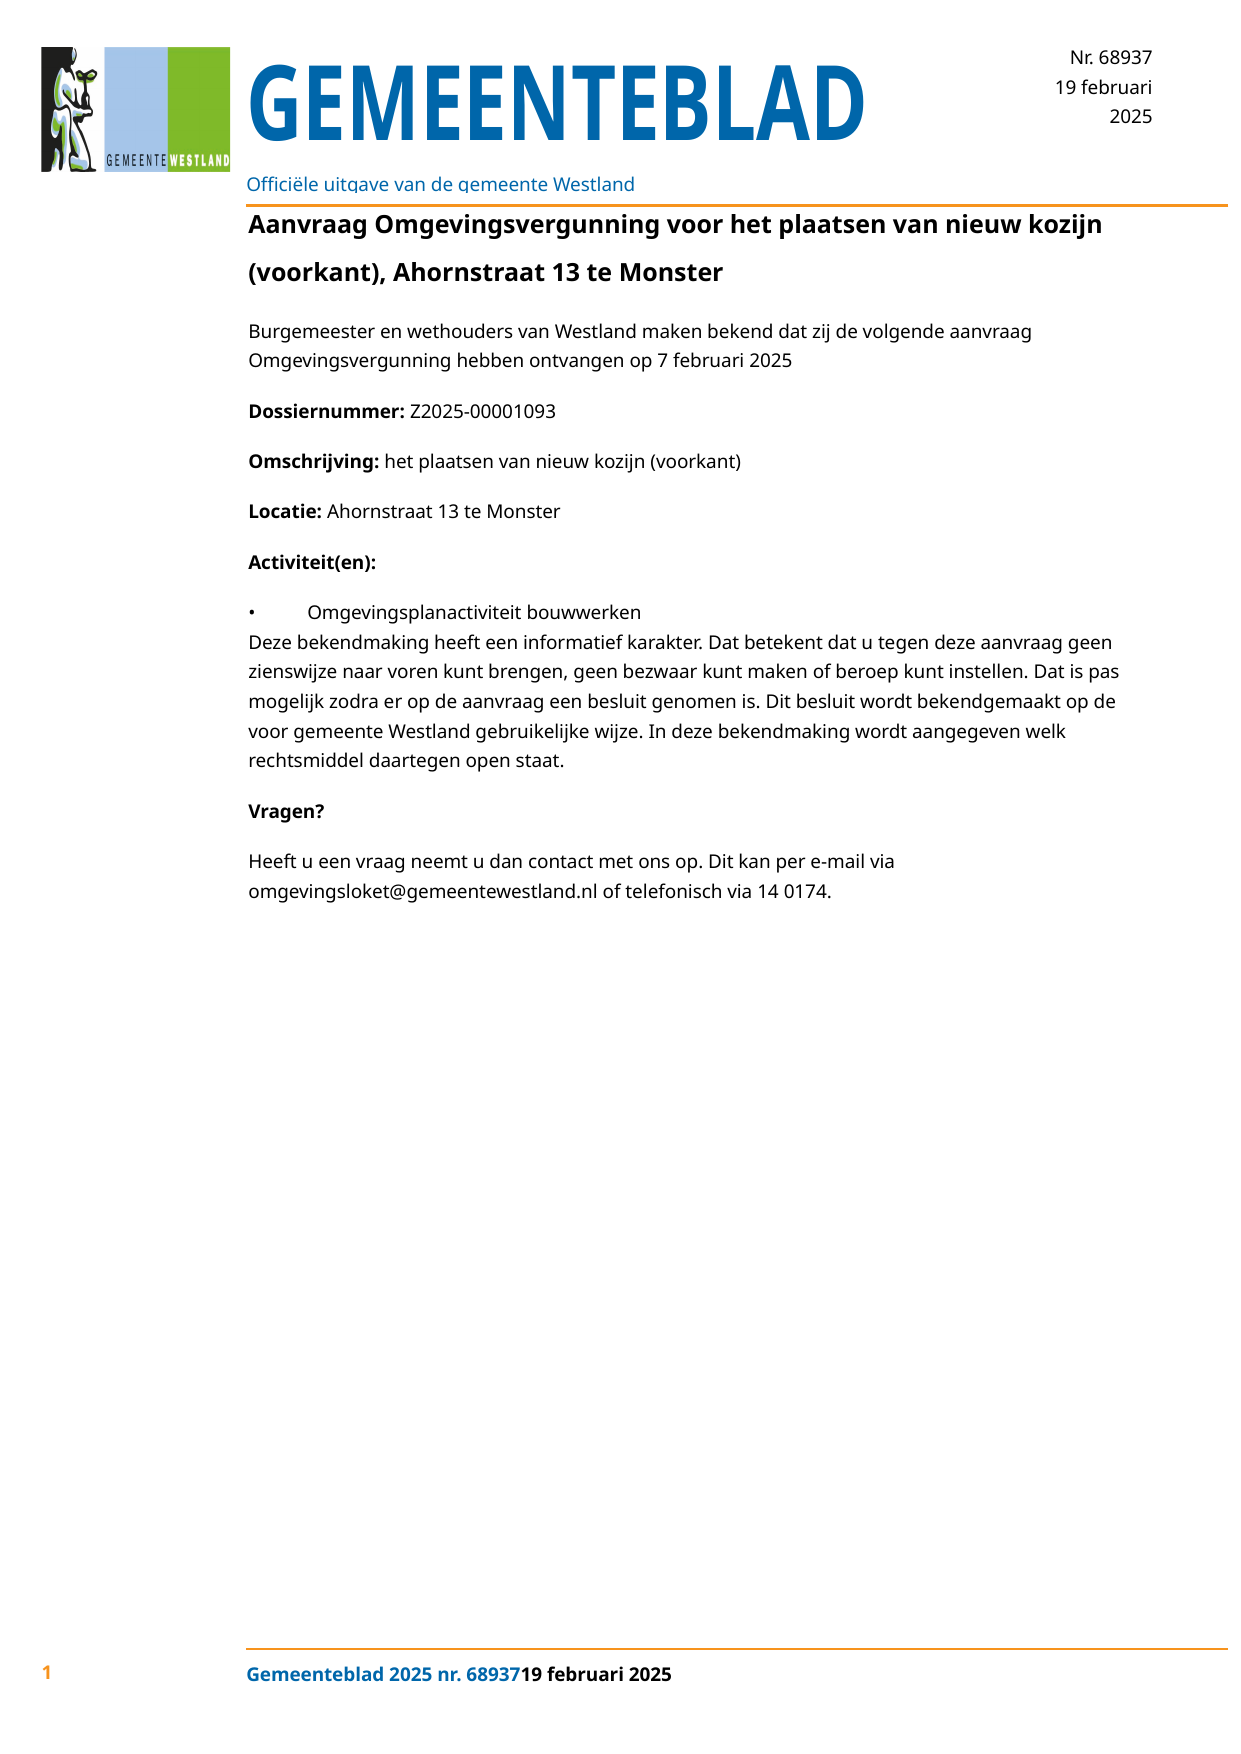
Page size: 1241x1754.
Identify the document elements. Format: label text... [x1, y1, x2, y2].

text Deze bekendmaking heeft een informatief karakter. Dat betekent dat u tegen deze aanvraag geen zienswijze naar voren kunt brengen, geen bezwaar kunt maken of beroep kunt instellen. Dat is pas mogelijk zodra er op de aanvraag een besluit genomen is. Dit besluit wordt bekendgemaakt op de voor gemeente Westland gebruikelijke wijze. In deze bekendmaking wordt aangegeven welk rechtsmiddel daartegen open staat. [248, 629, 1152, 773]
text Aanvraag Omgevingsvergunning voor het plaatsen van nieuw kozijn (voorkant), Ahornstraat 13 te Monster [248, 207, 1152, 288]
text Burgemeester en wethouders van Westland maken bekend dat zij de volgende aanvraag Omgevingsvergunning hebben ontvangen op 7 februari 2025 [248, 318, 1152, 373]
text Dossiernummer: Z2025-00001093 [248, 398, 1152, 424]
text Activiteit(en): [248, 549, 1152, 575]
text Heeft u een vraag neemt u dan contact met ons op. Dit kan per e-mail via omgevingsloket@gemeentewestland.nl of telefonisch via 14 0174. [248, 848, 1152, 904]
text Vragen? [248, 798, 1152, 824]
list Omgevingsplanactiviteit bouwwerken [248, 599, 1152, 625]
text Omschrijving: het plaatsen van nieuw kozijn (voorkant) [248, 448, 1152, 474]
picture [41, 47, 231, 172]
text Locatie: Ahornstraat 13 te Monster [248, 499, 1152, 524]
